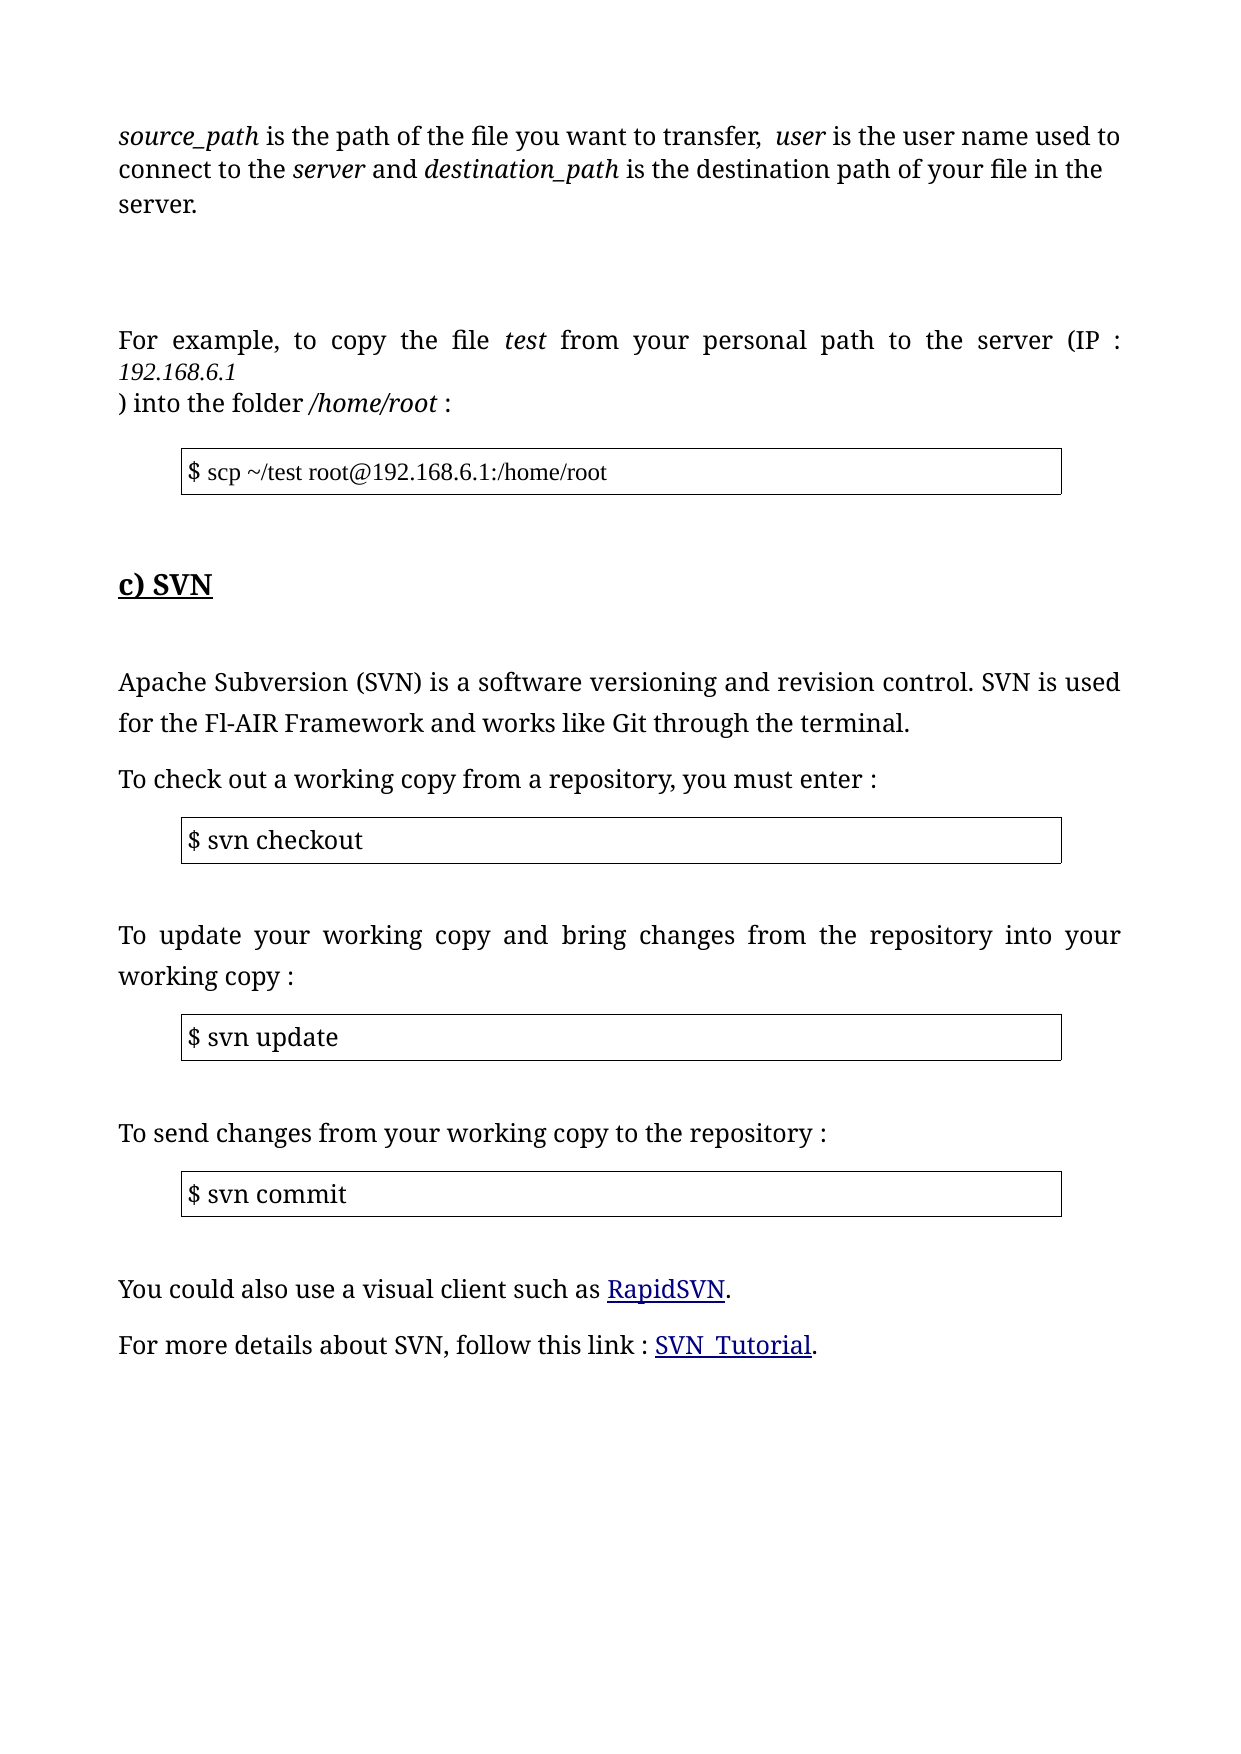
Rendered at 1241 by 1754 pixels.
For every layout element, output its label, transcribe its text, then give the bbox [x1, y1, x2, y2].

table_header $ svn commit [182, 1172, 1061, 1216]
subtitle c) SVN [118, 564, 1122, 603]
table_header $ svn checkout [182, 818, 1061, 862]
text To check out a working copy from a repository, you must enter : [118, 761, 1122, 795]
table_header $ svn update [182, 1015, 1061, 1060]
text source_path is the path of the file you want to transfer, user is the user name used to connect to the server and destination_path is the destination path of your file in the server. [118, 118, 1122, 220]
text To send changes from your working copy to the repository : [118, 1115, 1122, 1149]
text For example, to copy the file test from your personal path to the server (IP : 192.168.6.1 [118, 322, 1122, 385]
table_header $ scp ~/test root@192.168.6.1:/home/root [182, 449, 1061, 494]
text ) into the folder /home/root : [118, 385, 1122, 419]
text Apache Subversion (SVN) is a software versioning and revision control. SVN is used for the Fl-AIR Framework and works like Git through the terminal. [118, 665, 1122, 740]
text For more details about SVN, follow this link : SVN_Tutorial. [118, 1327, 1122, 1361]
text You could also use a visual client such as RapidSVN. [118, 1272, 1122, 1306]
text To update your working copy and bring changes from the repository into your working copy : [118, 918, 1122, 993]
